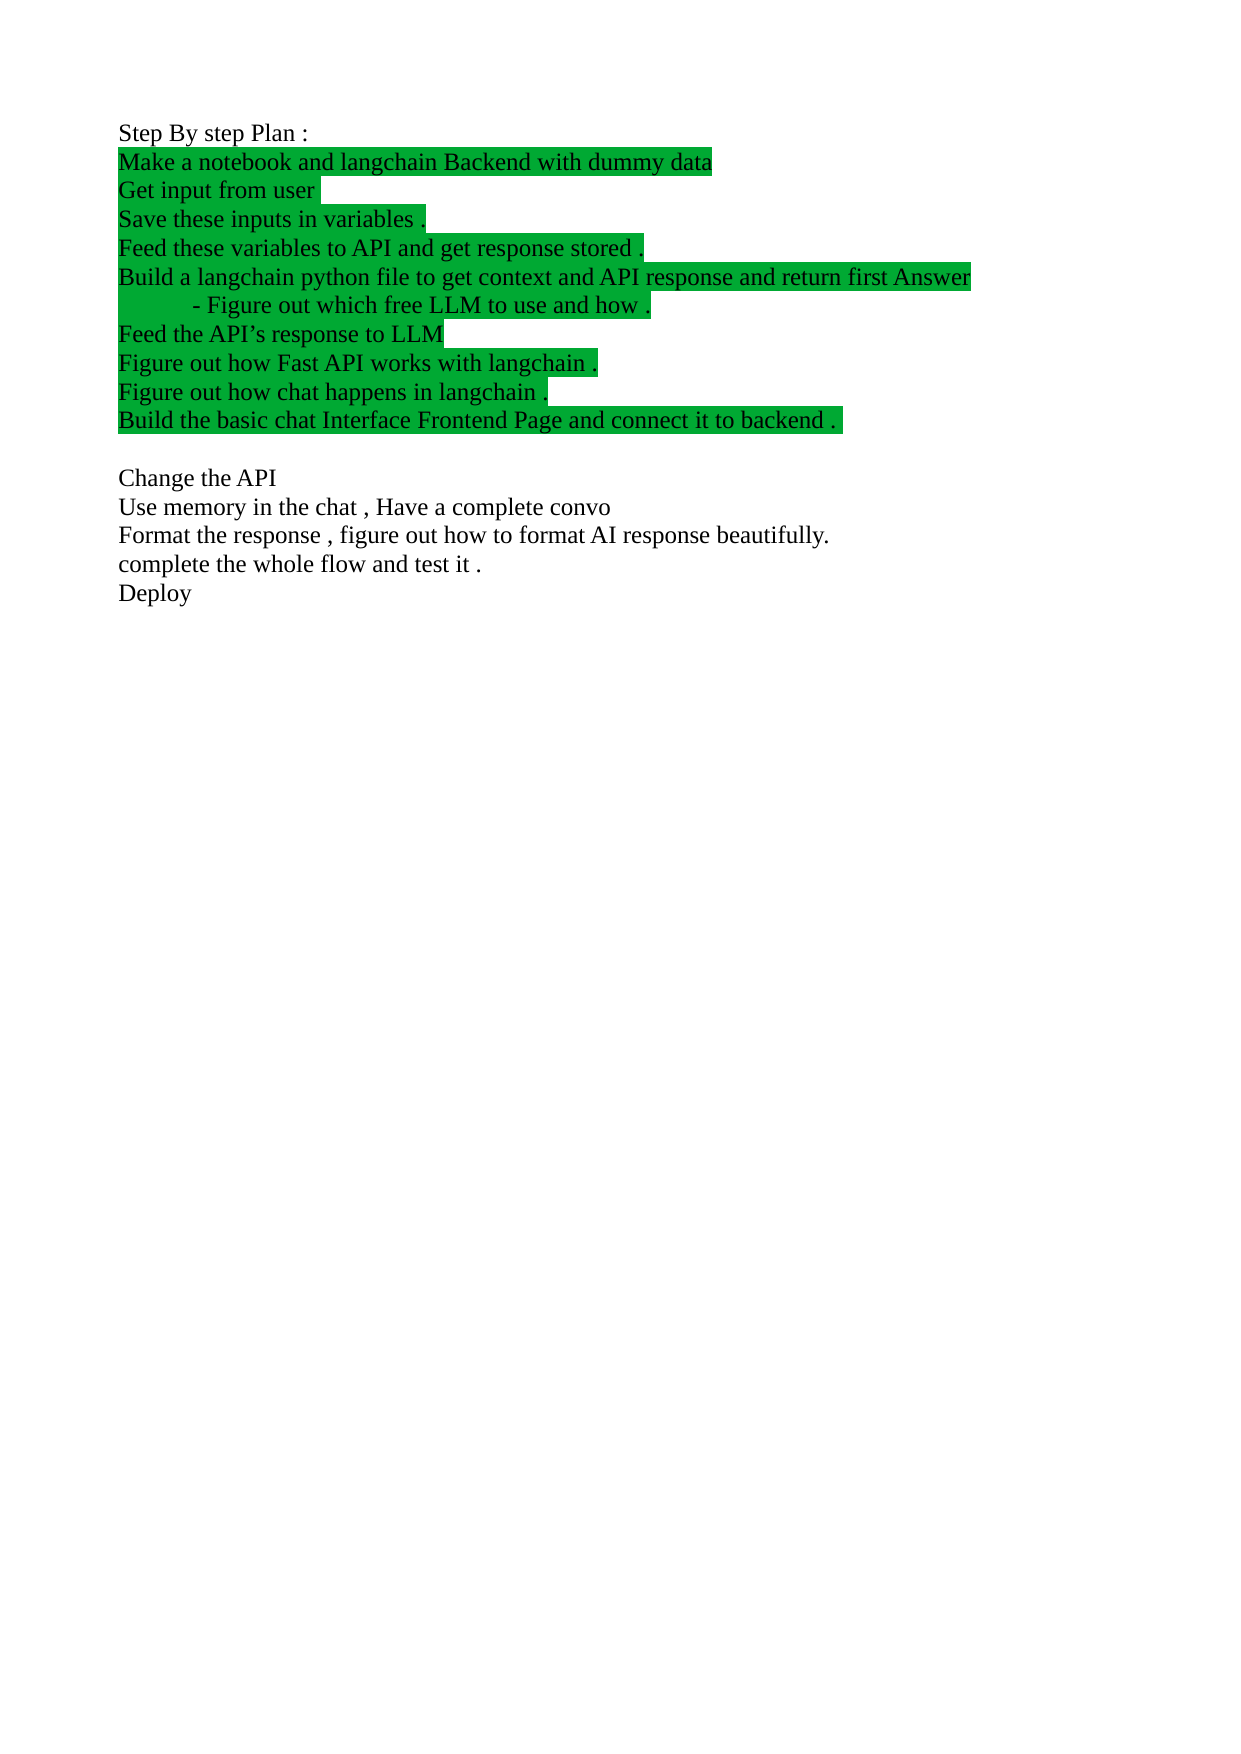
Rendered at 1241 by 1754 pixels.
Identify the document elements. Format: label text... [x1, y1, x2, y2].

text Figure out how chat happens in langchain . [118, 377, 1122, 406]
text Build the basic chat Interface Frontend Page and connect it to backend . [118, 406, 1122, 463]
text Build a langchain python file to get context and API response and return first Answer [118, 262, 1122, 291]
text Feed the API’s response to LLM [118, 319, 1122, 348]
text Step By step Plan : Make a notebook and langchain Backend with dummy data [118, 118, 1122, 176]
text - Figure out which free LLM to use and how . [118, 291, 1122, 319]
text Figure out how Fast API works with langchain . [118, 348, 1122, 377]
text Deploy [118, 578, 1122, 607]
text Use memory in the chat , Have a complete convo [118, 492, 1122, 521]
text Change the API [118, 463, 1122, 492]
text Format the response , figure out how to format AI response beautifully. [118, 521, 1122, 549]
text complete the whole flow and test it . [118, 549, 1122, 578]
text Save these inputs in variables . [118, 204, 1122, 233]
text Feed these variables to API and get response stored . [118, 233, 1122, 262]
text Get input from user [118, 176, 1122, 204]
